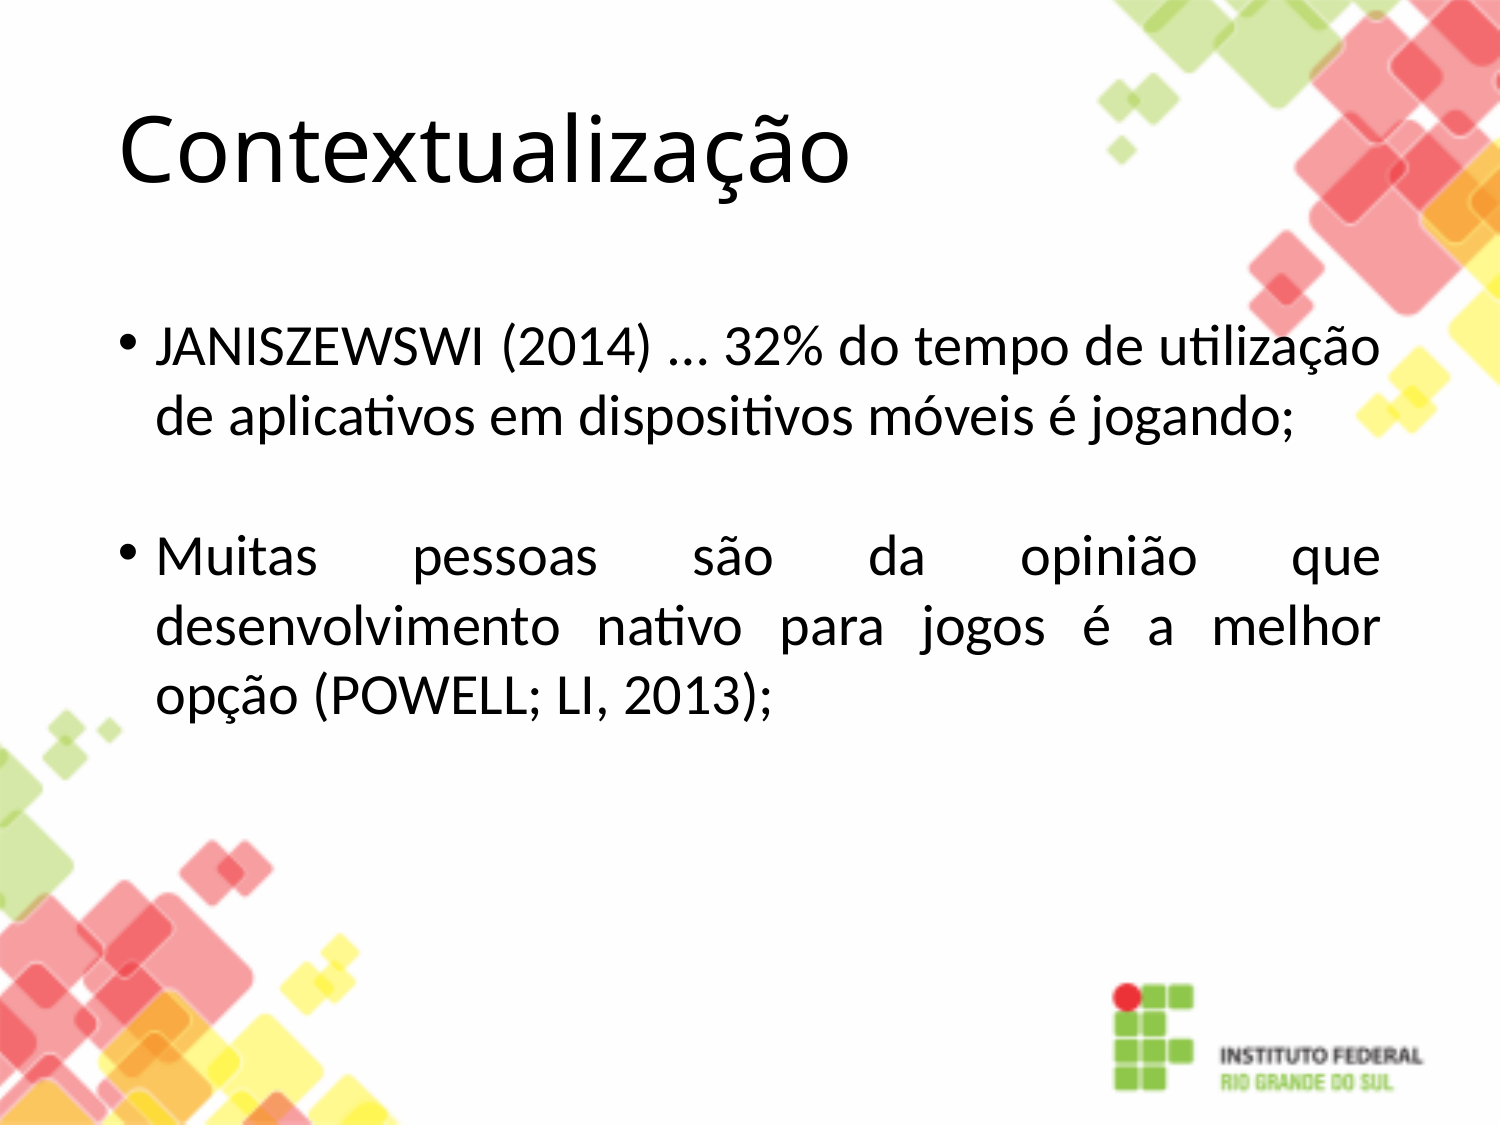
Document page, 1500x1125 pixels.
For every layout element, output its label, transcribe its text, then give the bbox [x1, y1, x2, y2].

text_box JANISZEWSWI (2014) … 32% do tempo de utilização de aplicativos em dispositivos móveis é jogando; Muitas pessoas são da opinião que desenvolvimento nativo para jogos é a melhor opção (POWELL; LI, 2013); [103, 299, 1397, 1014]
picture [0, 0, 1500, 1125]
text_box Contextualização [103, 59, 1397, 278]
